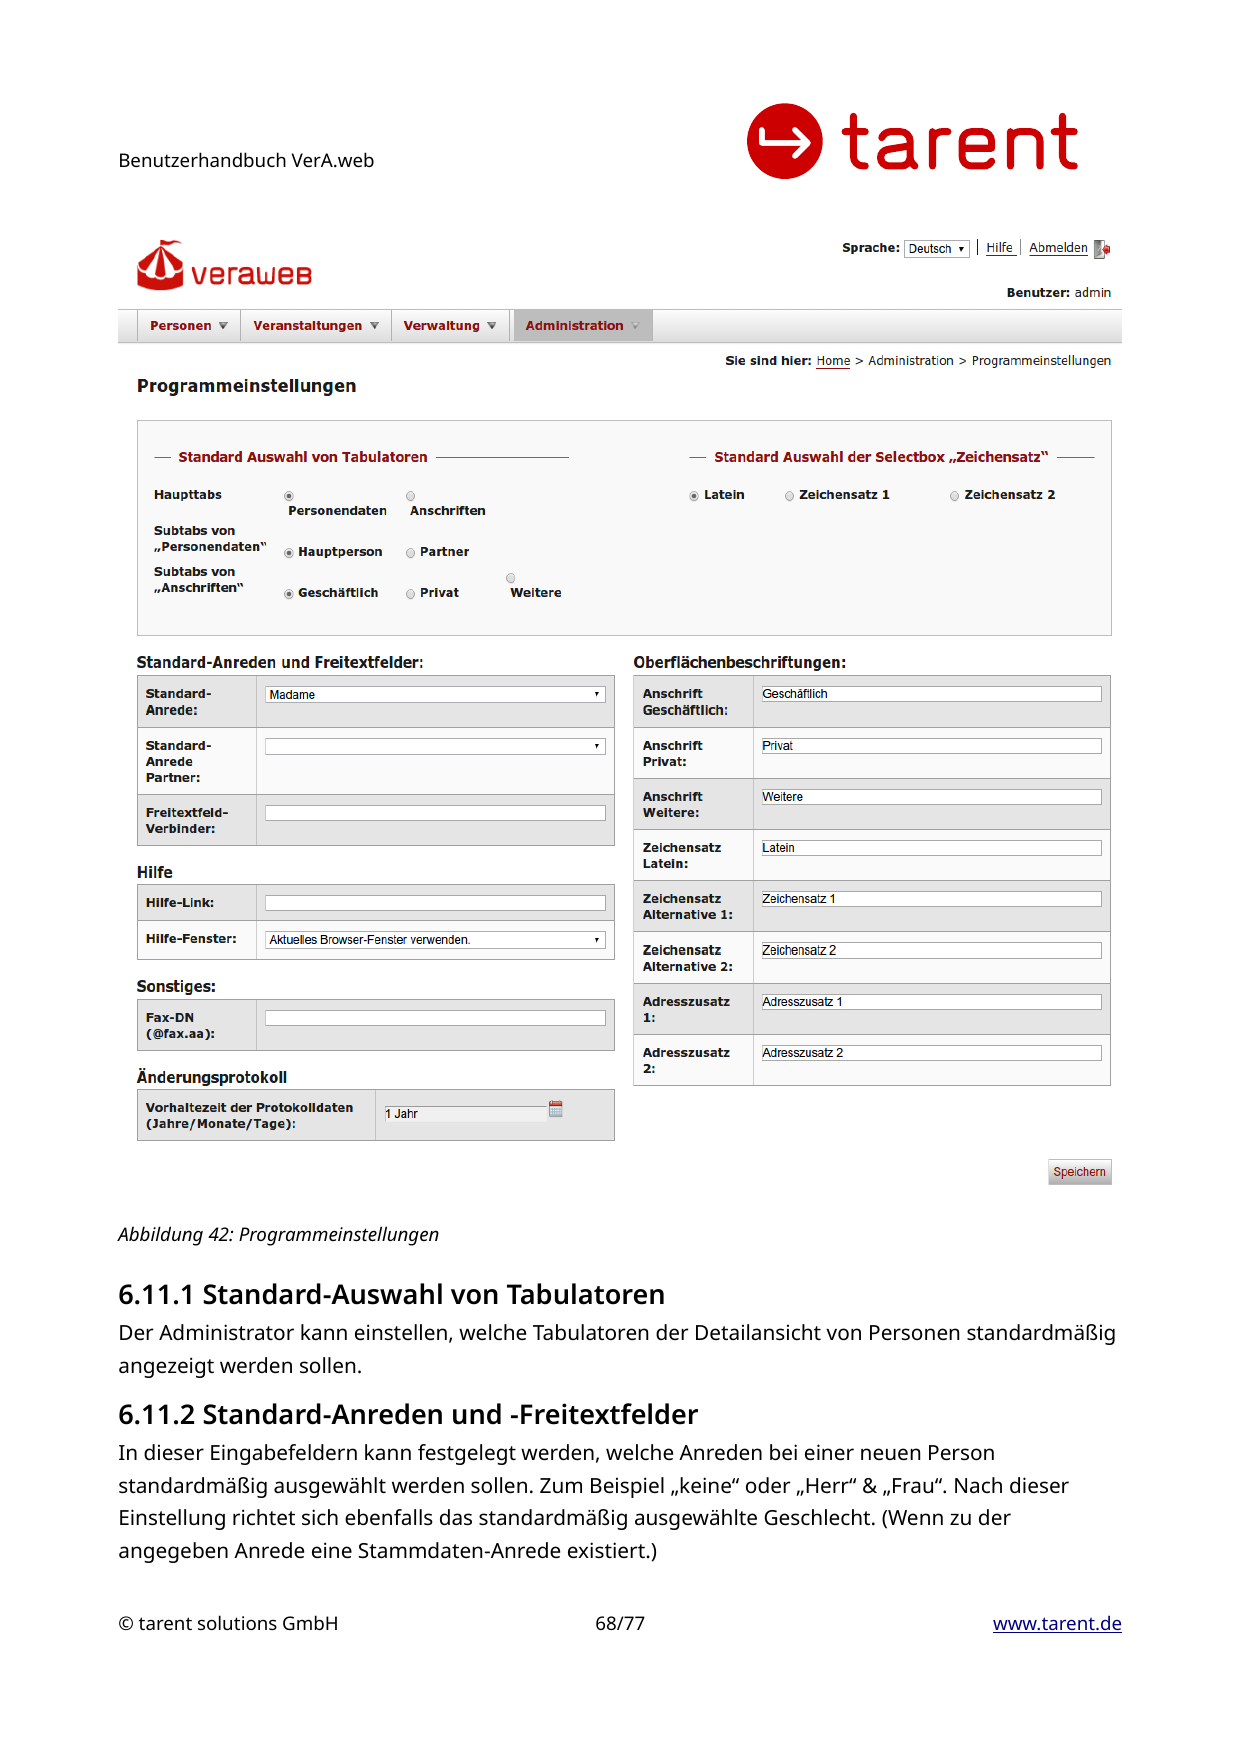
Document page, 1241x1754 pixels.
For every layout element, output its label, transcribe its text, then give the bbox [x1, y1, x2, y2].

subtitle [118, 207, 1122, 231]
subtitle Standard-Auswahl von Tabulatoren [118, 1247, 1122, 1313]
subtitle Standard-Anreden und ‑Freitextfelder [118, 1396, 1122, 1433]
text Abbildung 42: Programmeinstellungen [118, 1194, 1122, 1247]
picture [118, 231, 1122, 1194]
text In dieser Eingabefeldern kann festgelegt werden, welche Anreden bei einer neuen Person standardmäßig ausgewählt werden sollen. Zum Beispiel „keine“ oder „Herr“ & „Frau“. Nach dieser Einstellung richtet sich ebenfalls das standardmäßig ausgewählte Geschlecht. (Wenn zu der angegeben Anrede eine Stammdaten-Anrede existiert.) [118, 1438, 1122, 1564]
text Der Administrator kann einstellen, welche Tabulatoren der Detailansicht von Personen standardmäßig angezeigt werden sollen. [118, 1318, 1122, 1379]
